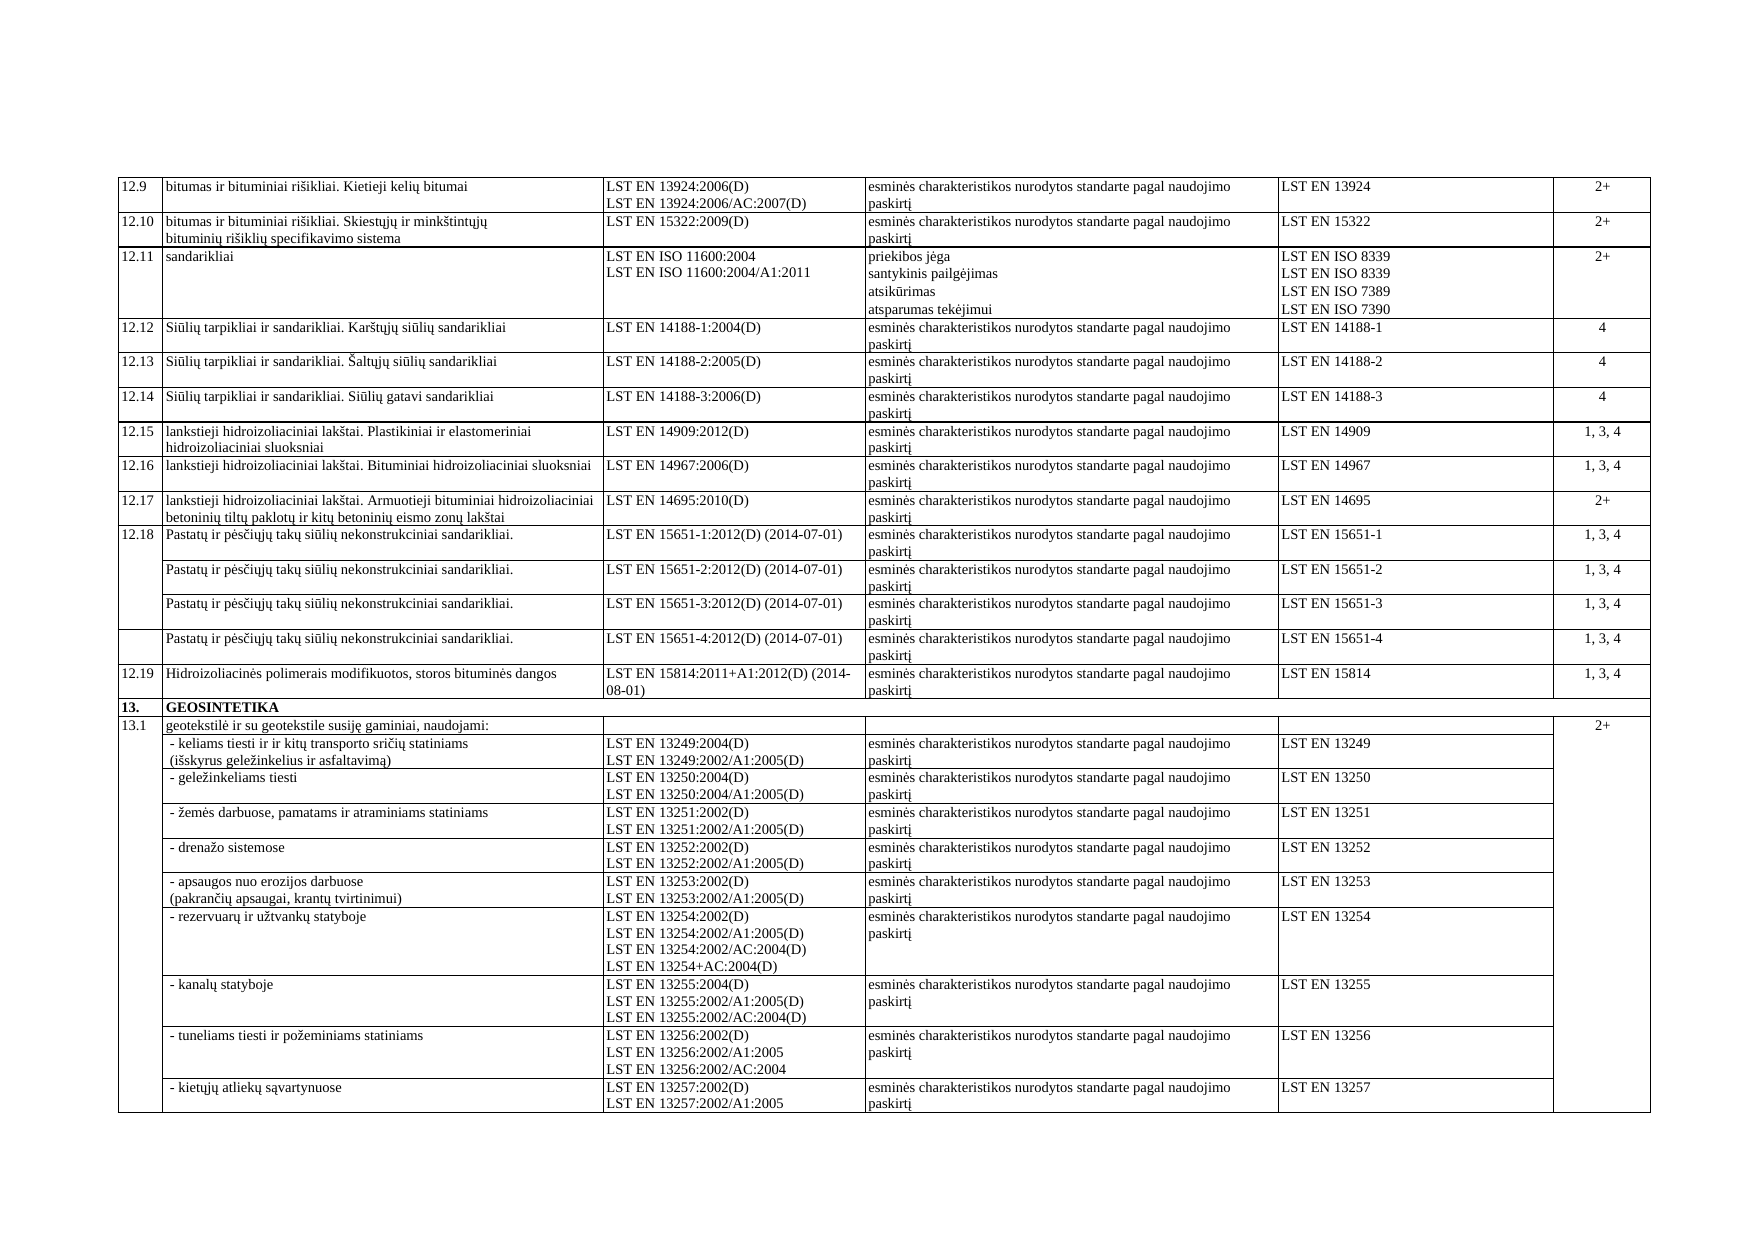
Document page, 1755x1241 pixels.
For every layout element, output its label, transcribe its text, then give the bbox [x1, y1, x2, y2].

table_cell santykinis pailgėjimas [866, 264, 1278, 282]
table_cell LST EN ISO 8339 [1279, 264, 1553, 282]
table_cell esminės charakteristikos nurodytos standarte pagal naudojimo paskirtį [866, 353, 1278, 387]
table_cell bitumas ir bituminiai rišikliai. Kietieji kelių bitumai [163, 178, 603, 212]
table_cell esminės charakteristikos nurodytos standarte pagal naudojimo paskirtį [866, 388, 1278, 421]
table_cell esminės charakteristikos nurodytos standarte pagal naudojimo paskirtį [866, 665, 1278, 698]
table_cell esminės charakteristikos nurodytos standarte pagal naudojimo paskirtį [866, 457, 1278, 491]
table_cell LST EN 14188-2 [1279, 353, 1553, 387]
table_cell esminės charakteristikos nurodytos standarte pagal naudojimo paskirtį [866, 873, 1278, 907]
table_cell esminės charakteristikos nurodytos standarte pagal naudojimo paskirtį [866, 595, 1278, 629]
table_cell LST EN 13924 [1279, 178, 1553, 212]
table_cell priekibos jėga [866, 248, 1278, 264]
table_cell 1, 3, 4 [1554, 526, 1650, 560]
table_cell 12.17 [119, 492, 162, 525]
table_cell esminės charakteristikos nurodytos standarte pagal naudojimo paskirtį [866, 561, 1278, 594]
table_cell 1, 3, 4 [1554, 665, 1650, 698]
table_cell esminės charakteristikos nurodytos standarte pagal naudojimo paskirtį [866, 908, 1278, 975]
table_cell LST EN 14909 [1279, 423, 1553, 456]
table_cell 1, 3, 4 [1554, 595, 1650, 629]
table_cell LST EN 15651-3 [1279, 595, 1553, 629]
table_cell - geležinkeliams tiesti [163, 769, 603, 803]
table_cell esminės charakteristikos nurodytos standarte pagal naudojimo paskirtį [866, 769, 1278, 803]
table_cell 2+ [1554, 717, 1650, 1112]
table_cell esminės charakteristikos nurodytos standarte pagal naudojimo paskirtį [866, 526, 1278, 560]
table_cell 12.11 [119, 248, 162, 318]
table_cell LST EN 15814:2011+A1:2012(D) (2014-08-01) [604, 665, 865, 698]
table_cell 2+ [1554, 248, 1650, 318]
table_cell 4 [1554, 319, 1650, 352]
table_cell 12.10 [119, 213, 162, 246]
table_cell - drenažo sistemose [163, 839, 603, 872]
table_cell LST EN 13251 [1279, 804, 1553, 837]
table_cell 12.15 [119, 423, 162, 456]
table_cell LST EN 15322:2009(D) [604, 213, 865, 246]
table_cell LST EN 13249:2004(D) LST EN 13249:2002/A1:2005(D) [604, 735, 865, 768]
table_cell LST EN 14967:2006(D) [604, 457, 865, 491]
table_cell [119, 630, 162, 663]
table_cell 13.1 [119, 717, 162, 1112]
table_cell LST EN 14188-1 [1279, 319, 1553, 352]
table_cell 2+ [1554, 178, 1650, 212]
table_cell LST EN 14909:2012(D) [604, 423, 865, 456]
table_cell [1278, 699, 1554, 716]
table_cell 4 [1554, 388, 1650, 421]
table_cell LST EN 13252:2002(D) LST EN 13252:2002/A1:2005(D) [604, 839, 865, 872]
table_cell - kanalų statyboje [163, 976, 603, 1026]
table_cell 12.16 [119, 457, 162, 491]
table_cell LST EN 13256:2002(D) LST EN 13256:2002/A1:2005 LST EN 13256:2002/AC:2004 [604, 1027, 865, 1077]
table_cell Siūlių tarpikliai ir sandarikliai. Karštųjų siūlių sandarikliai [163, 319, 603, 352]
table_cell Pastatų ir pėsčiųjų takų siūlių nekonstrukciniai sandarikliai. [163, 561, 603, 594]
table_cell LST EN ISO 7390 [1279, 300, 1553, 318]
table_cell - rezervuarų ir užtvankų statyboje [163, 908, 603, 975]
table_cell LST EN 15651-2:2012(D) (2014-07-01) [604, 561, 865, 594]
table_cell LST EN 14695 [1279, 492, 1553, 525]
table_cell Siūlių tarpikliai ir sandarikliai. Siūlių gatavi sandarikliai [163, 388, 603, 421]
table_cell - tuneliams tiesti ir požeminiams statiniams [163, 1027, 603, 1077]
table_cell LST EN 15651-4 [1279, 630, 1553, 663]
table_cell esminės charakteristikos nurodytos standarte pagal naudojimo paskirtį [866, 213, 1278, 246]
table_cell 12.13 [119, 353, 162, 387]
table_cell LST EN 14188-2:2005(D) [604, 353, 865, 387]
table_cell LST EN 15651-1:2012(D) (2014-07-01) [604, 526, 865, 560]
table_cell LST EN 15651-2 [1279, 561, 1553, 594]
table_cell 2+ [1554, 213, 1650, 246]
table_cell LST EN 13250 [1279, 769, 1553, 803]
table_cell [865, 699, 1278, 716]
table_cell 12.19 [119, 665, 162, 698]
table_cell LST EN 13255 [1279, 976, 1553, 1026]
table_cell sandarikliai [163, 248, 603, 318]
table_cell lankstieji hidroizoliaciniai lakštai. Bituminiai hidroizoliaciniai sluoksniai [163, 457, 603, 491]
table_cell 1, 3, 4 [1554, 423, 1650, 456]
table_cell esminės charakteristikos nurodytos standarte pagal naudojimo paskirtį [866, 178, 1278, 212]
table_cell LST EN 14188-3:2006(D) [604, 388, 865, 421]
table_cell Pastatų ir pėsčiųjų takų siūlių nekonstrukciniai sandarikliai. [163, 526, 603, 560]
table_cell esminės charakteristikos nurodytos standarte pagal naudojimo paskirtį [866, 319, 1278, 352]
table_cell LST EN 14695:2010(D) [604, 492, 865, 525]
table_cell [866, 717, 1278, 734]
table_cell 1, 3, 4 [1554, 630, 1650, 663]
table_cell LST EN 13250:2004(D) LST EN 13250:2004/A1:2005(D) [604, 769, 865, 803]
table_cell geotekstilė ir su geotekstile susiję gaminiai, naudojami: [163, 717, 603, 734]
table_cell LST EN 13254:2002(D) LST EN 13254:2002/A1:2005(D) LST EN 13254:2002/AC:2004(D) LST EN 13254+AC:2004(D) [604, 908, 865, 975]
table_cell 12.18 [119, 526, 162, 560]
table_cell [119, 560, 162, 594]
table_cell LST EN 13253:2002(D) LST EN 13253:2002/A1:2005(D) [604, 873, 865, 907]
table_cell 12.9 [119, 178, 162, 212]
table_cell 1, 3, 4 [1554, 457, 1650, 491]
table_cell atsparumas tekėjimui [866, 300, 1278, 318]
table_cell esminės charakteristikos nurodytos standarte pagal naudojimo paskirtį [866, 630, 1278, 663]
table_cell LST EN 13924:2006(D) LST EN 13924:2006/AC:2007(D) [604, 178, 865, 212]
table_cell - apsaugos nuo erozijos darbuose (pakrančių apsaugai, krantų tvirtinimui) [163, 873, 603, 907]
table_cell Pastatų ir pėsčiųjų takų siūlių nekonstrukciniai sandarikliai. [163, 595, 603, 629]
table_cell esminės charakteristikos nurodytos standarte pagal naudojimo paskirtį [866, 423, 1278, 456]
table_cell - keliams tiesti ir ir kitų transporto sričių statiniams (išskyrus geležinkelius ir asfaltavimą) [163, 735, 603, 768]
table_cell LST EN 15651-1 [1279, 526, 1553, 560]
table_cell 1, 3, 4 [1554, 561, 1650, 594]
table_cell LST EN ISO 8339 [1279, 248, 1553, 264]
table_cell 12.12 [119, 319, 162, 352]
table_cell LST EN 14188-3 [1279, 388, 1553, 421]
table_cell LST EN 15814 [1279, 665, 1553, 698]
table_cell esminės charakteristikos nurodytos standarte pagal naudojimo paskirtį [866, 839, 1278, 872]
table_cell esminės charakteristikos nurodytos standarte pagal naudojimo paskirtį [866, 735, 1278, 768]
table_cell - žemės darbuose, pamatams ir atraminiams statiniams [163, 804, 603, 837]
table_cell LST EN 14188-1:2004(D) [604, 319, 865, 352]
table_cell [1554, 699, 1650, 716]
table_cell [119, 594, 162, 629]
table_cell esminės charakteristikos nurodytos standarte pagal naudojimo paskirtį [866, 1027, 1278, 1077]
table_cell LST EN 15651-3:2012(D) (2014-07-01) [604, 595, 865, 629]
table_cell [604, 717, 865, 734]
table_cell LST EN 15322 [1279, 213, 1553, 246]
table_cell Hidroizoliacinės polimerais modifikuotos, storos bituminės dangos [163, 665, 603, 698]
table_cell esminės charakteristikos nurodytos standarte pagal naudojimo paskirtį [866, 1079, 1278, 1112]
table_cell LST EN 13251:2002(D) LST EN 13251:2002/A1:2005(D) [604, 804, 865, 837]
table_cell bitumas ir bituminiai rišikliai. Skiestųjų ir minkštintųjų bituminių rišiklių specifikavimo sistema [163, 213, 603, 246]
table_cell 2+ [1554, 492, 1650, 525]
table_cell LST EN 13252 [1279, 839, 1553, 872]
table_cell LST EN 14967 [1279, 457, 1553, 491]
table_cell LST EN ISO 11600:2004 LST EN ISO 11600:2004/A1:2011 [604, 248, 865, 318]
table_cell GEOSINTETIKA [163, 699, 603, 716]
table_cell [1279, 717, 1553, 734]
table_cell esminės charakteristikos nurodytos standarte pagal naudojimo paskirtį [866, 804, 1278, 837]
table_cell LST EN 13257:2002(D) LST EN 13257:2002/A1:2005 [604, 1079, 865, 1112]
table_cell 4 [1554, 353, 1650, 387]
table_cell LST EN 13254 [1279, 908, 1553, 975]
table_cell [603, 699, 865, 716]
table_cell - kietųjų atliekų sąvartynuose [163, 1079, 603, 1112]
table_cell 13. [119, 699, 162, 716]
table_cell atsikūrimas [866, 282, 1278, 300]
table_cell LST EN 13255:2004(D) LST EN 13255:2002/A1:2005(D) LST EN 13255:2002/AC:2004(D) [604, 976, 865, 1026]
table_cell Siūlių tarpikliai ir sandarikliai. Šaltųjų siūlių sandarikliai [163, 353, 603, 387]
table_cell lankstieji hidroizoliaciniai lakštai. Armuotieji bituminiai hidroizoliaciniai betoninių tiltų paklotų ir kitų betoninių eismo zonų lakštai [163, 492, 603, 525]
table_cell lankstieji hidroizoliaciniai lakštai. Plastikiniai ir elastomeriniai hidroizoliaciniai sluoksniai [163, 423, 603, 456]
table_cell Pastatų ir pėsčiųjų takų siūlių nekonstrukciniai sandarikliai. [163, 630, 603, 663]
table_cell LST EN 13249 [1279, 735, 1553, 768]
table_cell esminės charakteristikos nurodytos standarte pagal naudojimo paskirtį [866, 492, 1278, 525]
table_cell LST EN 13257 [1279, 1079, 1553, 1112]
table_cell LST EN 13256 [1279, 1027, 1553, 1077]
table_cell 12.14 [119, 388, 162, 421]
table_cell LST EN 15651-4:2012(D) (2014-07-01) [604, 630, 865, 663]
table_cell LST EN 13253 [1279, 873, 1553, 907]
table_cell LST EN ISO 7389 [1279, 282, 1553, 300]
table_cell esminės charakteristikos nurodytos standarte pagal naudojimo paskirtį [866, 976, 1278, 1026]
